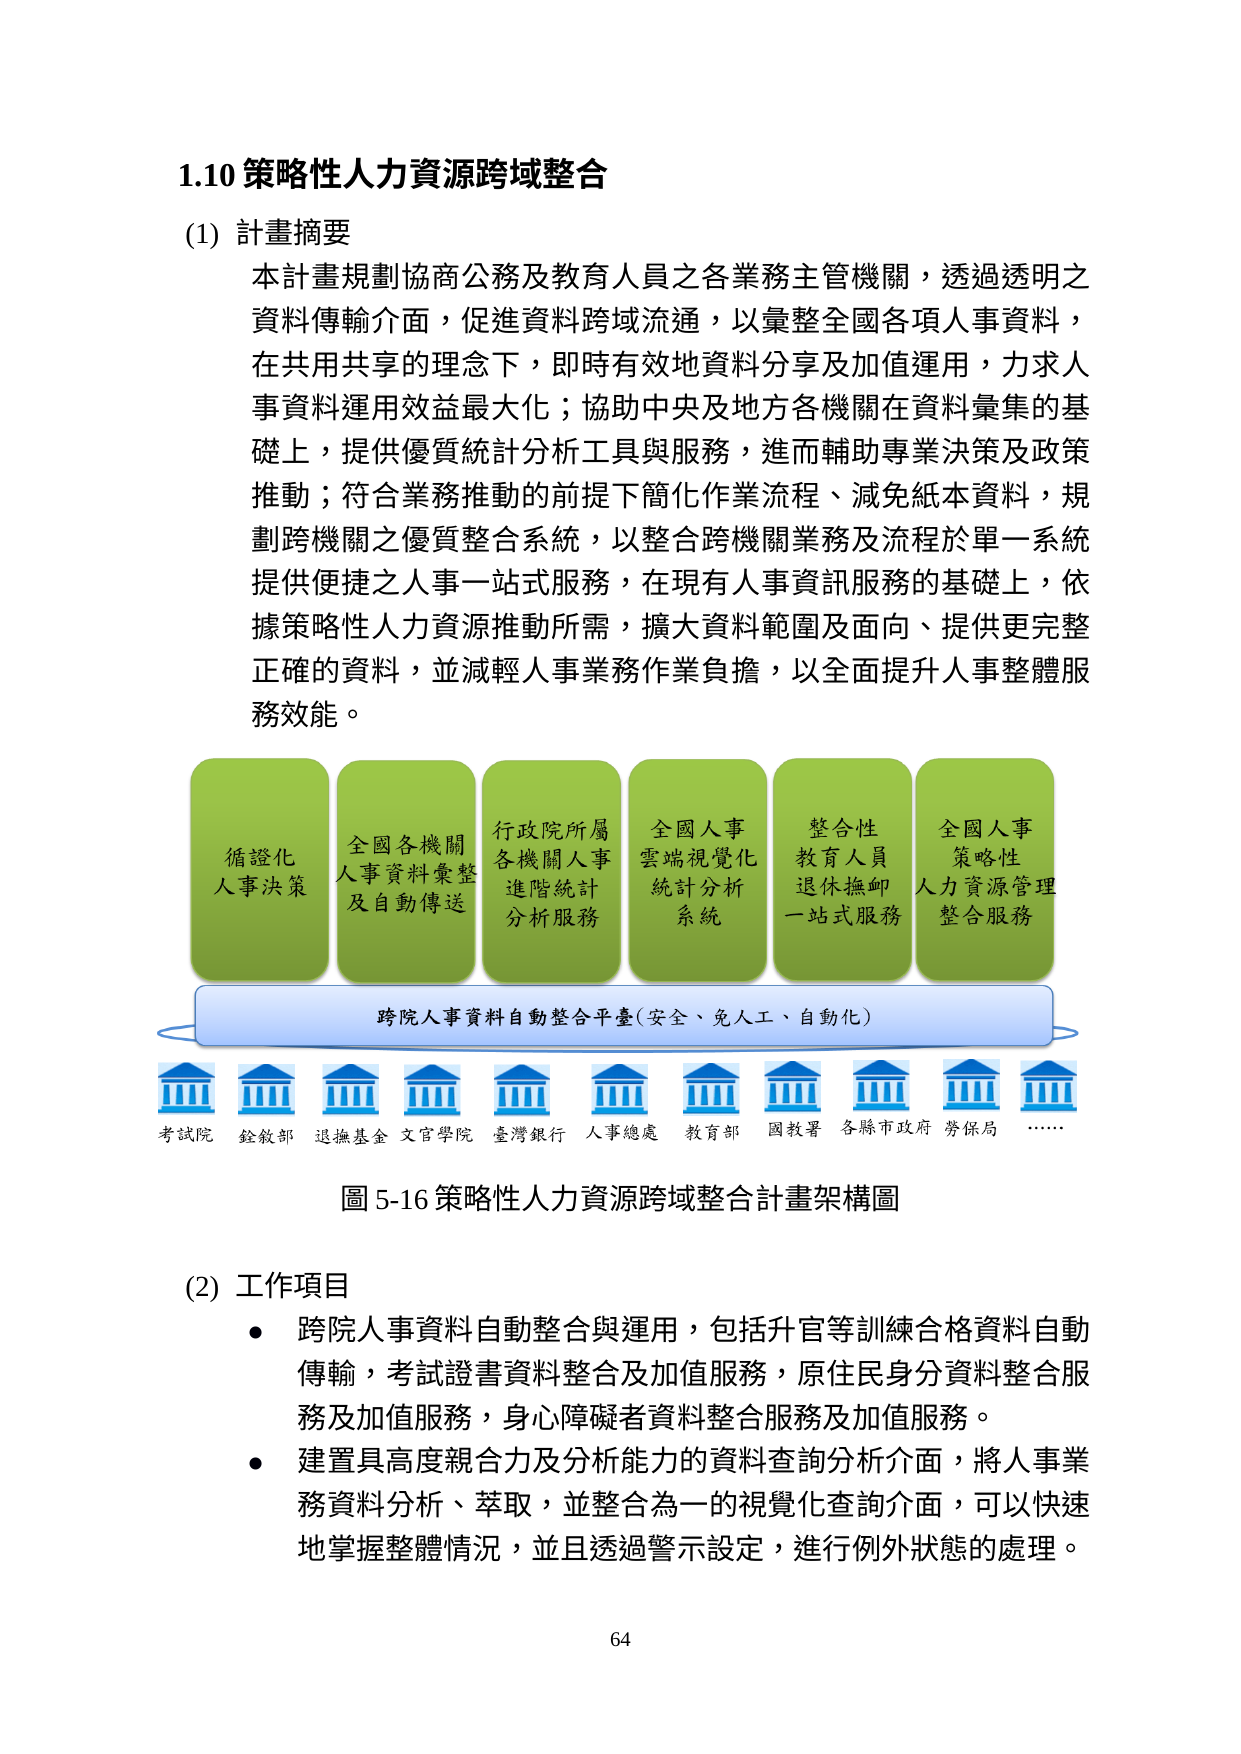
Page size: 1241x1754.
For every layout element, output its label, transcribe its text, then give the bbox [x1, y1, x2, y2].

list 計畫摘要 [185, 208, 1092, 252]
list 跨院人事資料自動整合與運用，包括升官等訓練合格資料自動傳輸，考試證書資料整合及加值服務，原住民身分資料整合服務及加值服務，身心障礙者資料整合服務及加值服務。 [248, 1305, 1092, 1437]
picture [147, 733, 1093, 1174]
text 圖5-16策略性人力資源跨域整合計畫架構圖 [148, 1174, 1092, 1218]
list 建置具高度親合力及分析能力的資料查詢分析介面，將人事業務資料分析、萃取，並整合為一的視覺化查詢介面，可以快速地掌握整體情況，並且透過警示設定，進行例外狀態的處理。 [248, 1437, 1092, 1568]
text 本計畫規劃協商公務及教育人員之各業務主管機關，透過透明之資料傳輸介面，促進資料跨域流通，以彙整全國各項人事資料，在共用共享的理念下，即時有效地資料分享及加值運用，力求人事資料運用效益最大化；協助中央及地方各機關在資料彙集的基礎上，提供優質統計分析工具與服務，進而輔助專業決策及政策推動；符合業務推動的前提下簡化作業流程、減免紙本資料，規劃跨機關之優質整合系統，以整合跨機關業務及流程於單一系統，提供便捷之人事一站式服務，在現有人事資訊服務的基礎上，依據策略性人力資源推動所需，擴大資料範圍及面向、提供更完整、正確的資料，並減輕人事業務作業負擔，以全面提升人事整體服務效能。 [251, 252, 1092, 733]
text 1.10策略性人力資源跨域整合 [177, 148, 1092, 196]
list 工作項目 [185, 1262, 1092, 1305]
